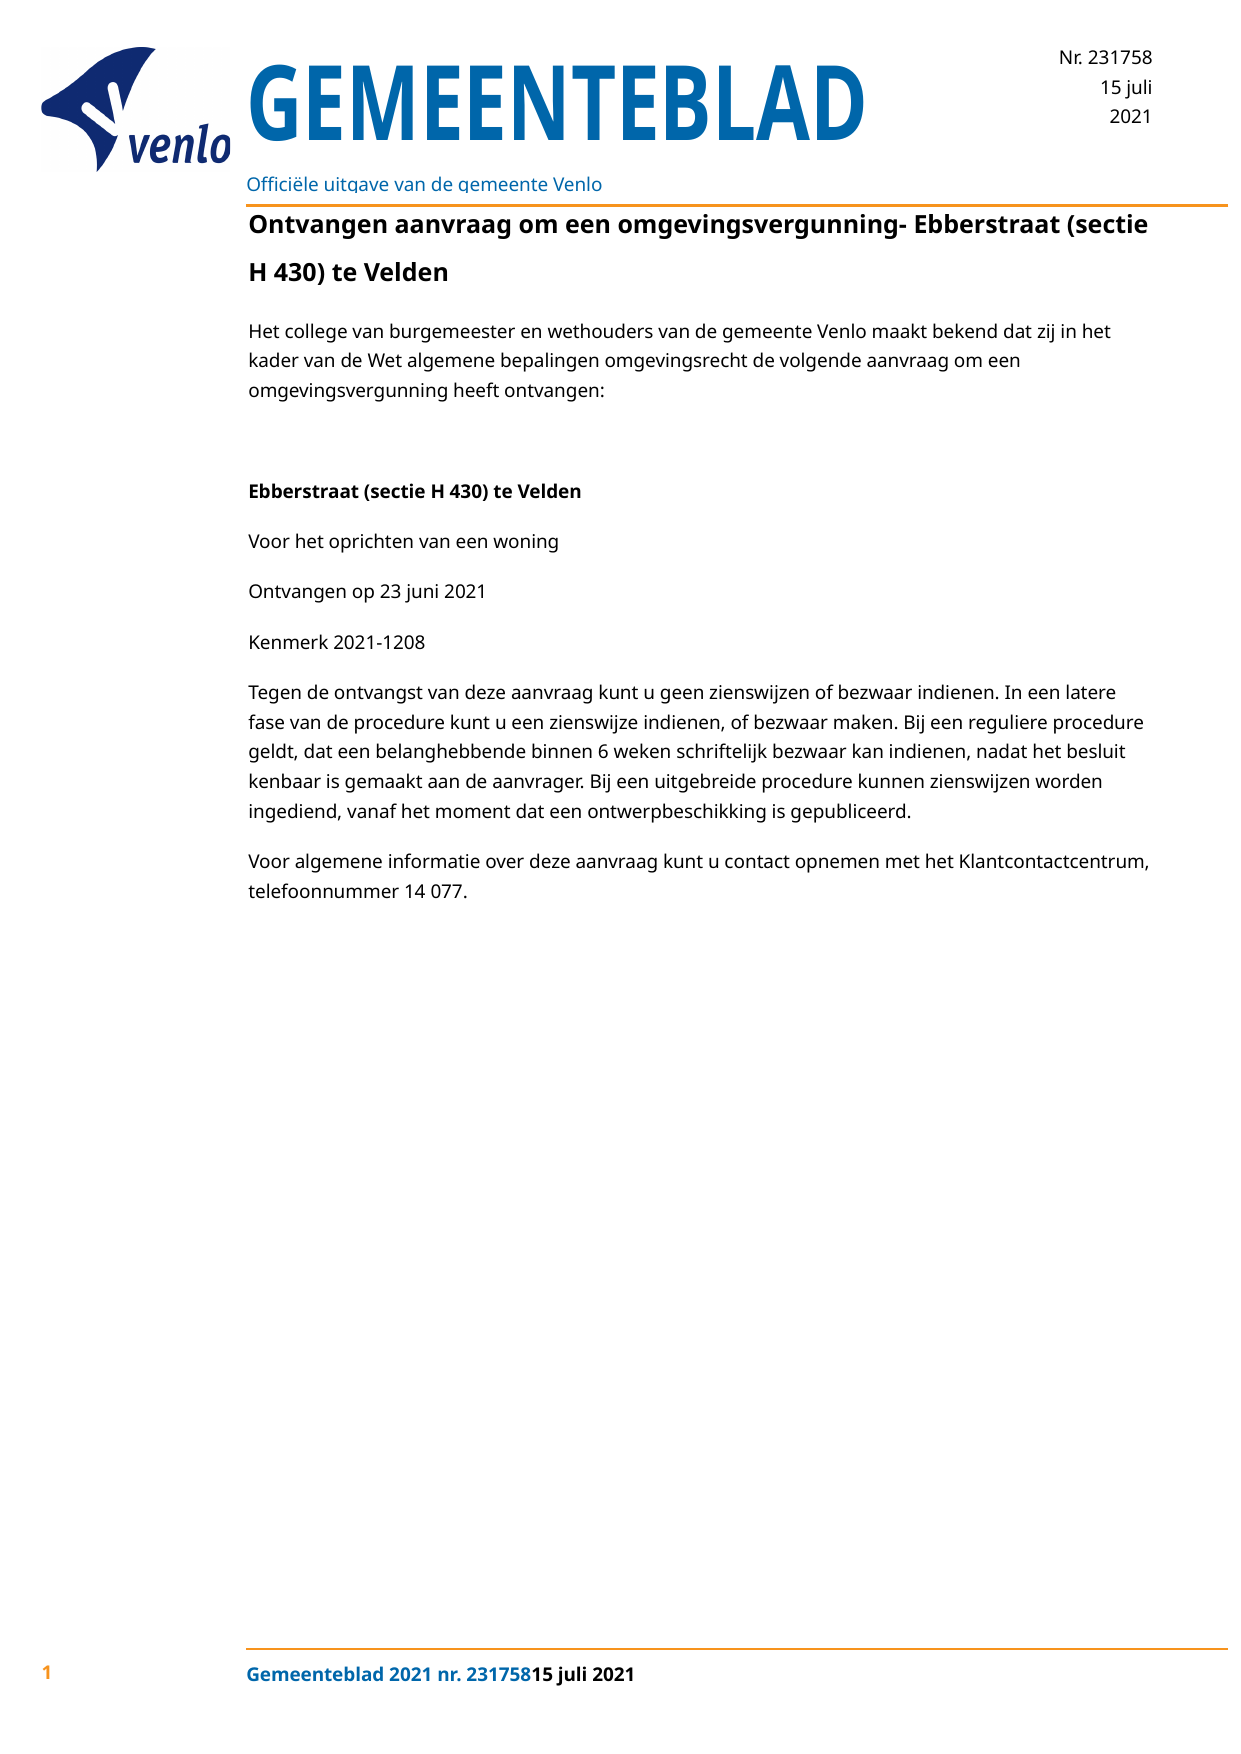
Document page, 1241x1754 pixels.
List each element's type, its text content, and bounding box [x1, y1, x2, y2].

text Ebberstraat (sectie H 430) te Velden [248, 478, 1152, 504]
text Voor algemene informatie over deze aanvraag kunt u contact opnemen met het Klantcontactcentrum, telefoonnummer 14 077. [248, 848, 1152, 904]
picture [41, 47, 231, 172]
text Het college van burgemeester en wethouders van de gemeente Venlo maakt bekend dat zij in het kader van de Wet algemene bepalingen omgevingsrecht de volgende aanvraag om een omgevingsvergunning heeft ontvangen: [248, 318, 1152, 403]
text Tegen de ontvangst van deze aanvraag kunt u geen zienswijzen of bezwaar indienen. In een latere fase van de procedure kunt u een zienswijze indienen, of bezwaar maken. Bij een reguliere procedure geldt, dat een belanghebbende binnen 6 weken schriftelijk bezwaar kan indienen, nadat het besluit kenbaar is gemaakt aan de aanvrager. Bij een uitgebreide procedure kunnen zienswijzen worden ingediend, vanaf het moment dat een ontwerpbeschikking is gepubliceerd. [248, 679, 1152, 824]
text Ontvangen op 23 juni 2021 [248, 579, 1152, 604]
text Voor het oprichten van een woning [248, 528, 1152, 554]
text Kenmerk 2021-1208 [248, 629, 1152, 655]
text Ontvangen aanvraag om een omgevingsvergunning- Ebberstraat (sectie H 430) te Velden [248, 207, 1152, 288]
